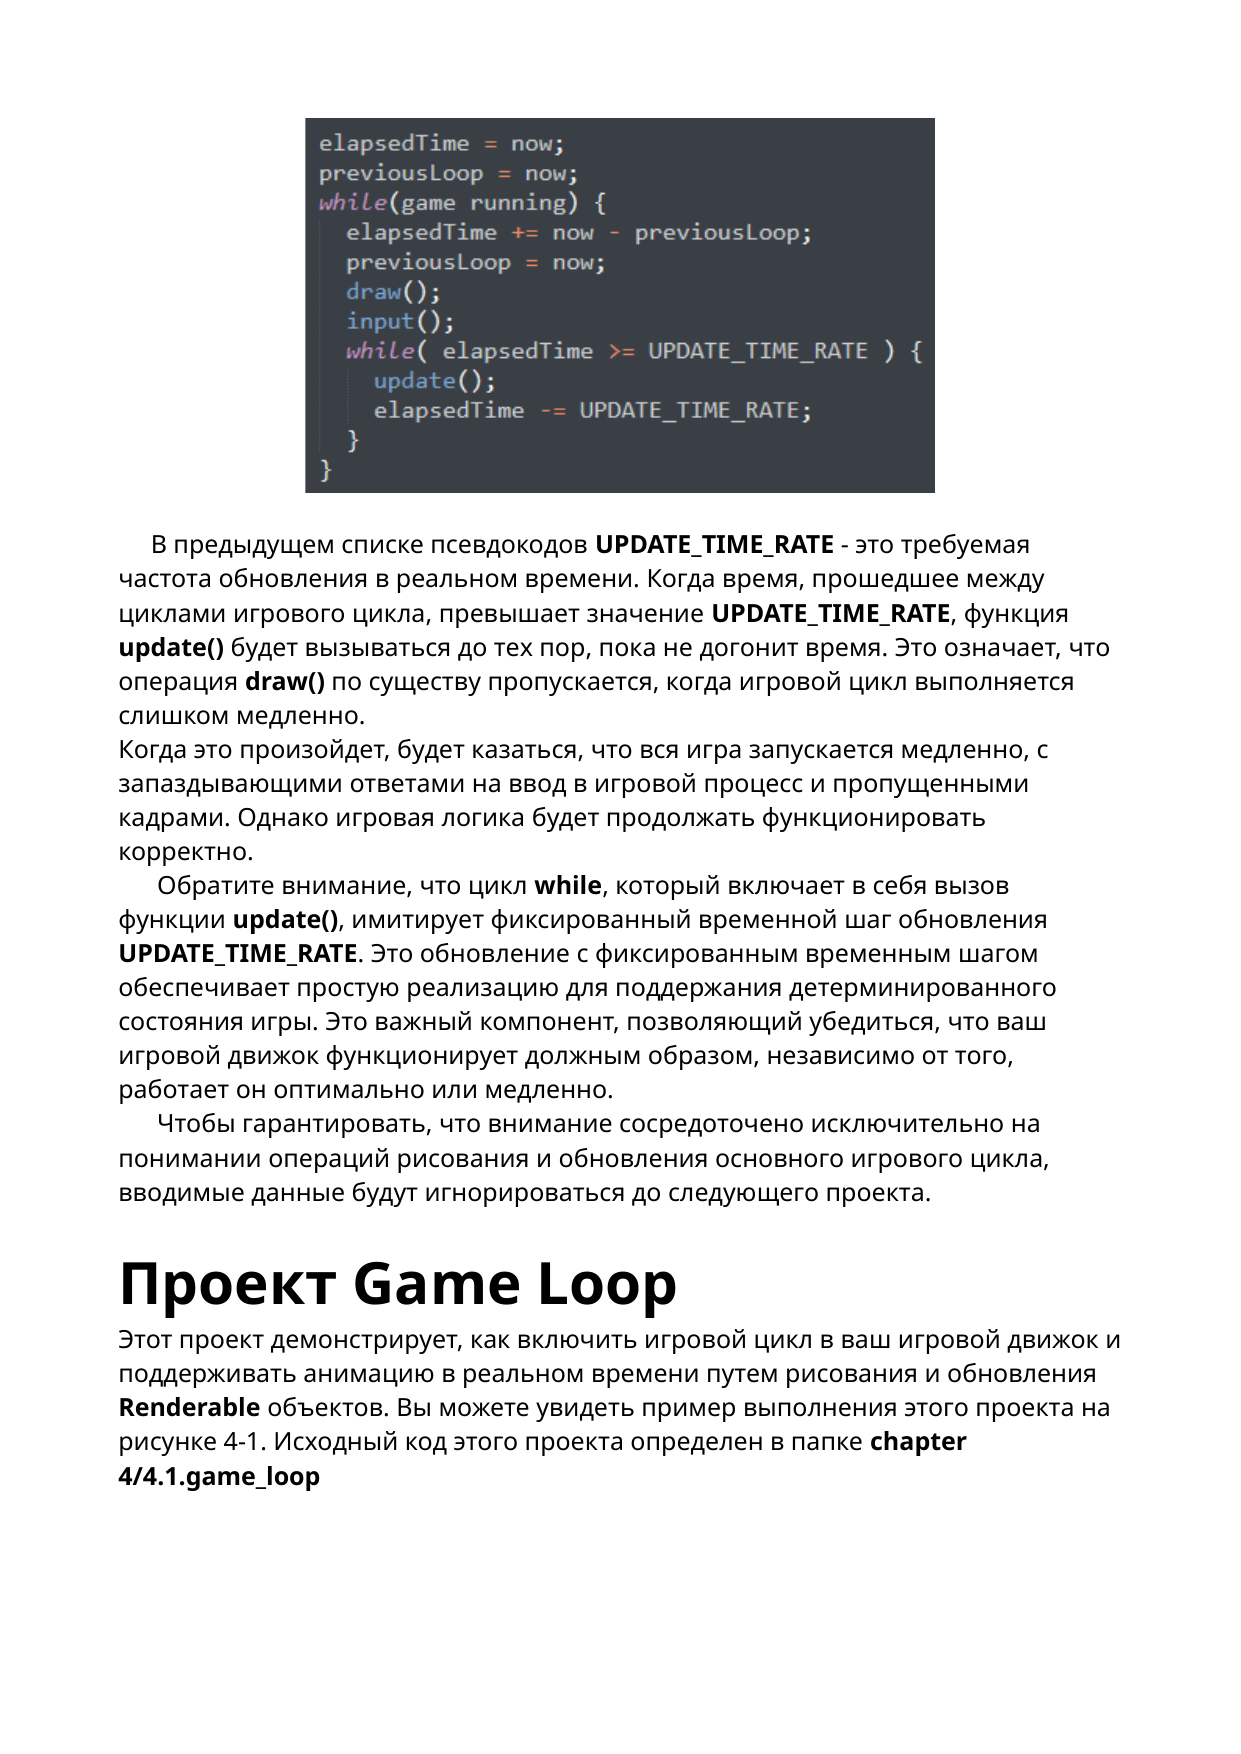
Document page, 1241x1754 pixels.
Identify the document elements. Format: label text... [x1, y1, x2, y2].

text Когда это произойдет, будет казаться, что вся игра запускается медленно, с запаздывающими ответами на ввод в игровой процесс и пропущенными кадрами. Однако игровая логика будет продолжать функционировать корректно. [118, 731, 1122, 868]
text частота обновления в реальном времени. Когда время, прошедшее между циклами игрового цикла, превышает значение UPDATE_TIME_RATE, функция update() будет вызываться до тех пор, пока не догонит время. Это означает, что операция draw() по существу пропускается, когда игровой цикл выполняется слишком медленно. [118, 561, 1122, 731]
text поддерживать анимацию в реальном времени путем рисования и обновления Renderable объектов. Вы можете увидеть пример выполнения этого проекта на рисунке 4-1. Исходный код этого проекта определен в папке chapter 4/4.1.game_loop [118, 1356, 1122, 1492]
text Чтобы гарантировать, что внимание сосредоточено исключительно на понимании операций рисования и обновления основного игрового цикла, вводимые данные будут игнорироваться до следующего проекта. [118, 1106, 1122, 1208]
text Этот проект демонстрирует, как включить игровой цикл в ваш игровой движок и [118, 1322, 1122, 1356]
text В предыдущем списке псевдокодов UPDATE_TIME_RATE - это требуемая [118, 527, 1122, 561]
picture [305, 118, 935, 493]
text Проект Game Loop [118, 1242, 1122, 1322]
text Обратите внимание, что цикл while, который включает в себя вызов функции update(), имитирует фиксированный временной шаг обновления UPDATE_TIME_RATE. Это обновление с фиксированным временным шагом обеспечивает простую реализацию для поддержания детерминированного состояния игры. Это важный компонент, позволяющий убедиться, что ваш игровой движок функционирует должным образом, независимо от того, работает он оптимально или медленно. [118, 868, 1122, 1106]
